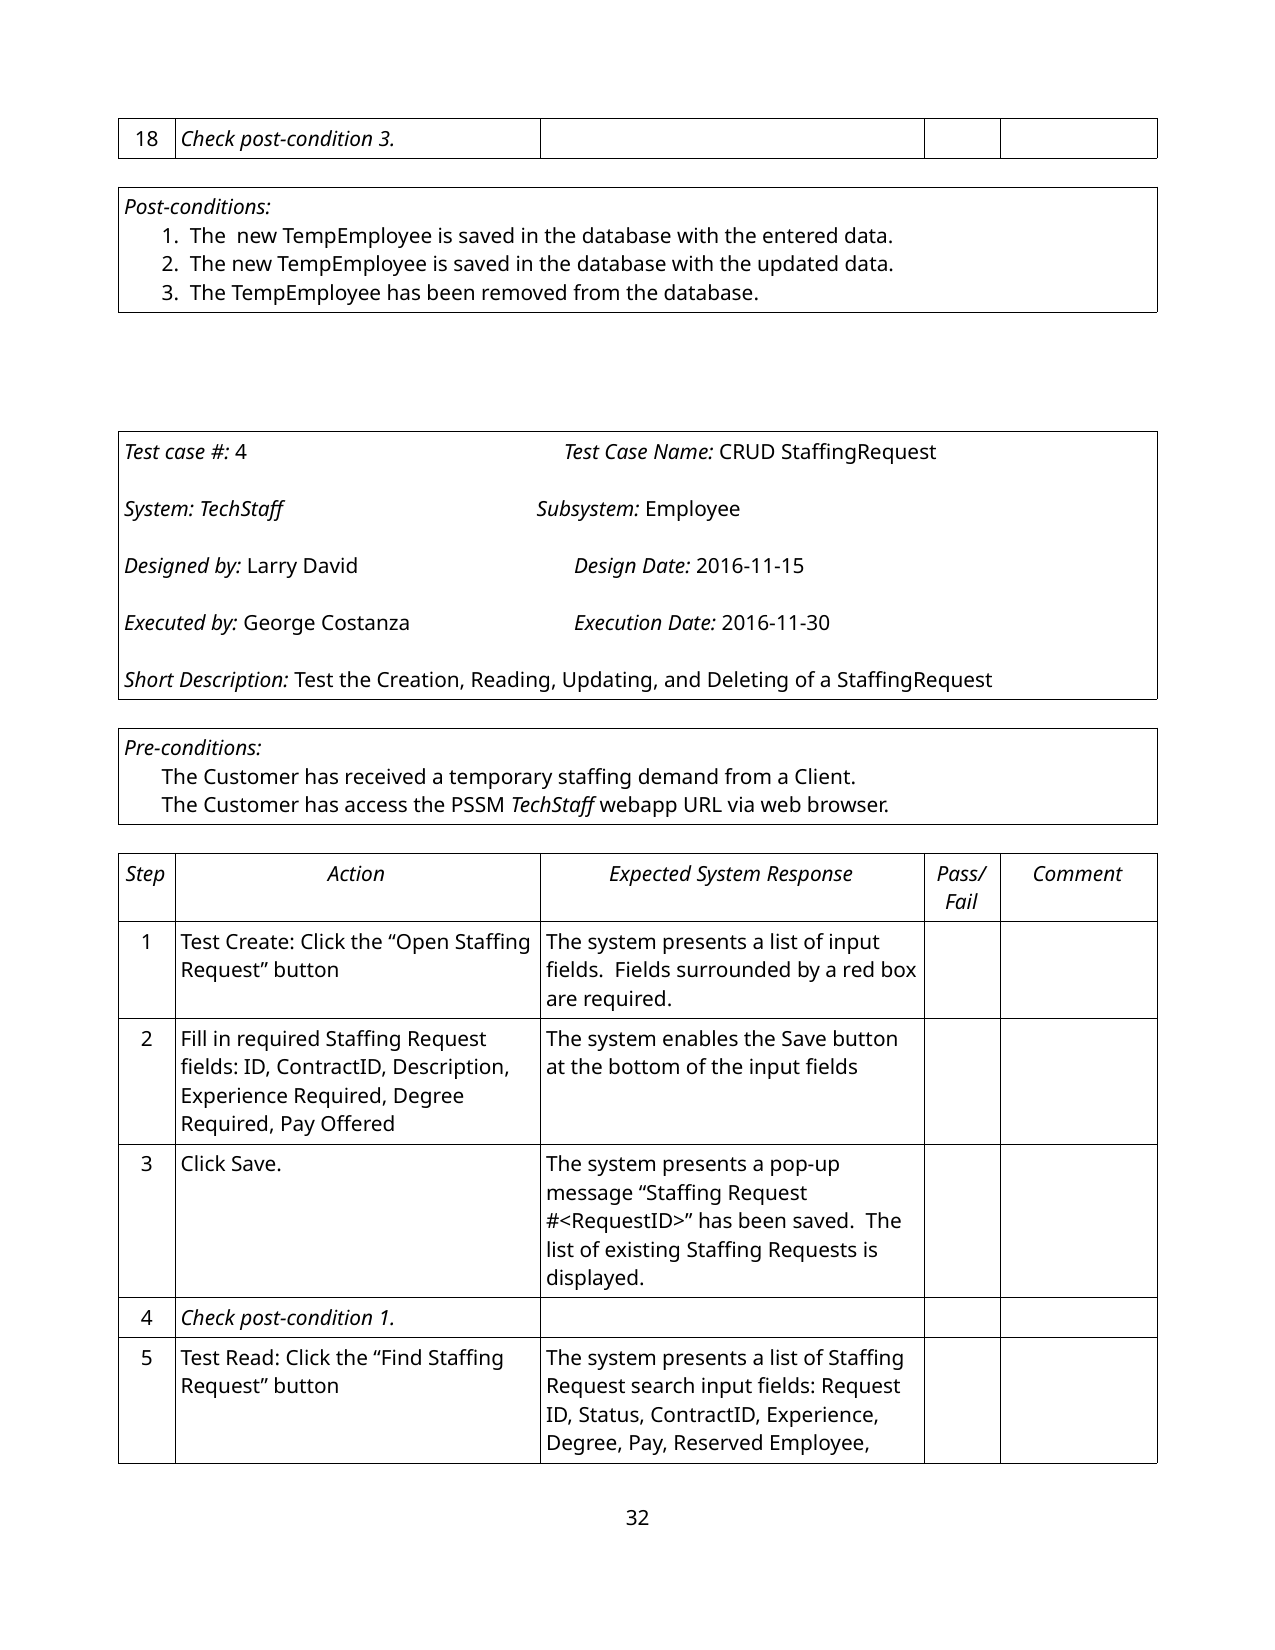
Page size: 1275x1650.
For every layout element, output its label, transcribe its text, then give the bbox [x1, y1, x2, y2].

table_cell The system presents a list of Staffing Request search input fields: Request ID, Status, ContractID, Experience, Degree, Pay, Reserved Employee, [541, 1338, 924, 1463]
table_cell 4 [119, 1298, 175, 1337]
table_header Test case #: 4 Test Case Name: CRUD StaffingRequest System: TechStaff Subsystem: Employee Designed by: Larry David Design Date: 2016-11-15 Executed by: George Costanza Execution Date: 2016-11-30 Short Description: Test the Creation, Reading, Updating, and Deleting of a StaffingRequest [119, 432, 1157, 699]
table_cell The system enables the Save button at the bottom of the input fields [541, 1019, 924, 1143]
table_cell 3 [119, 1145, 175, 1297]
table_cell [925, 1338, 1000, 1463]
table_cell [1001, 922, 1157, 1018]
table_header Comment [1001, 854, 1157, 921]
table_cell The system presents a list of input fields. Fields surrounded by a red box are required. [541, 922, 924, 1018]
table_cell Check post-condition 3. [176, 119, 540, 158]
table_cell 1 [119, 922, 175, 1018]
table_header Action [176, 854, 540, 921]
table_cell 18 [119, 119, 175, 158]
table_cell [925, 1019, 1000, 1143]
table_header Pass/ Fail [925, 854, 1000, 921]
table_cell [541, 1298, 924, 1337]
table_cell [1001, 1338, 1157, 1463]
table_header Pre-conditions: The Customer has received a temporary staffing demand from a Client. The Customer has access the PSSM TechStaff webapp URL via web browser. [119, 729, 1157, 824]
table_cell [925, 1145, 1000, 1297]
table_cell [925, 119, 1000, 158]
table_cell [925, 1298, 1000, 1337]
table_cell Check post-condition 1. [176, 1298, 540, 1337]
table_cell [1001, 119, 1157, 158]
table_cell The system presents a pop-up message “Staffing Request #<RequestID>” has been saved. The list of existing Staffing Requests is displayed. [541, 1145, 924, 1297]
table_cell Test Create: Click the “Open Staffing Request” button [176, 922, 540, 1018]
table_cell [1001, 1019, 1157, 1143]
table_cell [925, 922, 1000, 1018]
table_header Post-conditions: 1. The new TempEmployee is saved in the database with the entered data. 2. The new TempEmployee is saved in the database with the updated data. 3. The TempEmployee has been removed from the database. [119, 188, 1157, 312]
table_header Expected System Response [541, 854, 924, 921]
table_cell [1001, 1145, 1157, 1297]
table_cell [541, 119, 924, 158]
table_cell [1001, 1298, 1157, 1337]
table_cell 2 [119, 1019, 175, 1143]
table_header Step [119, 854, 175, 921]
table_cell 5 [119, 1338, 175, 1463]
table_cell Test Read: Click the “Find Staffing Request” button [176, 1338, 540, 1463]
table_cell Fill in required Staffing Request fields: ID, ContractID, Description, Experience Required, Degree Required, Pay Offered [176, 1019, 540, 1143]
table_cell Click Save. [176, 1145, 540, 1297]
